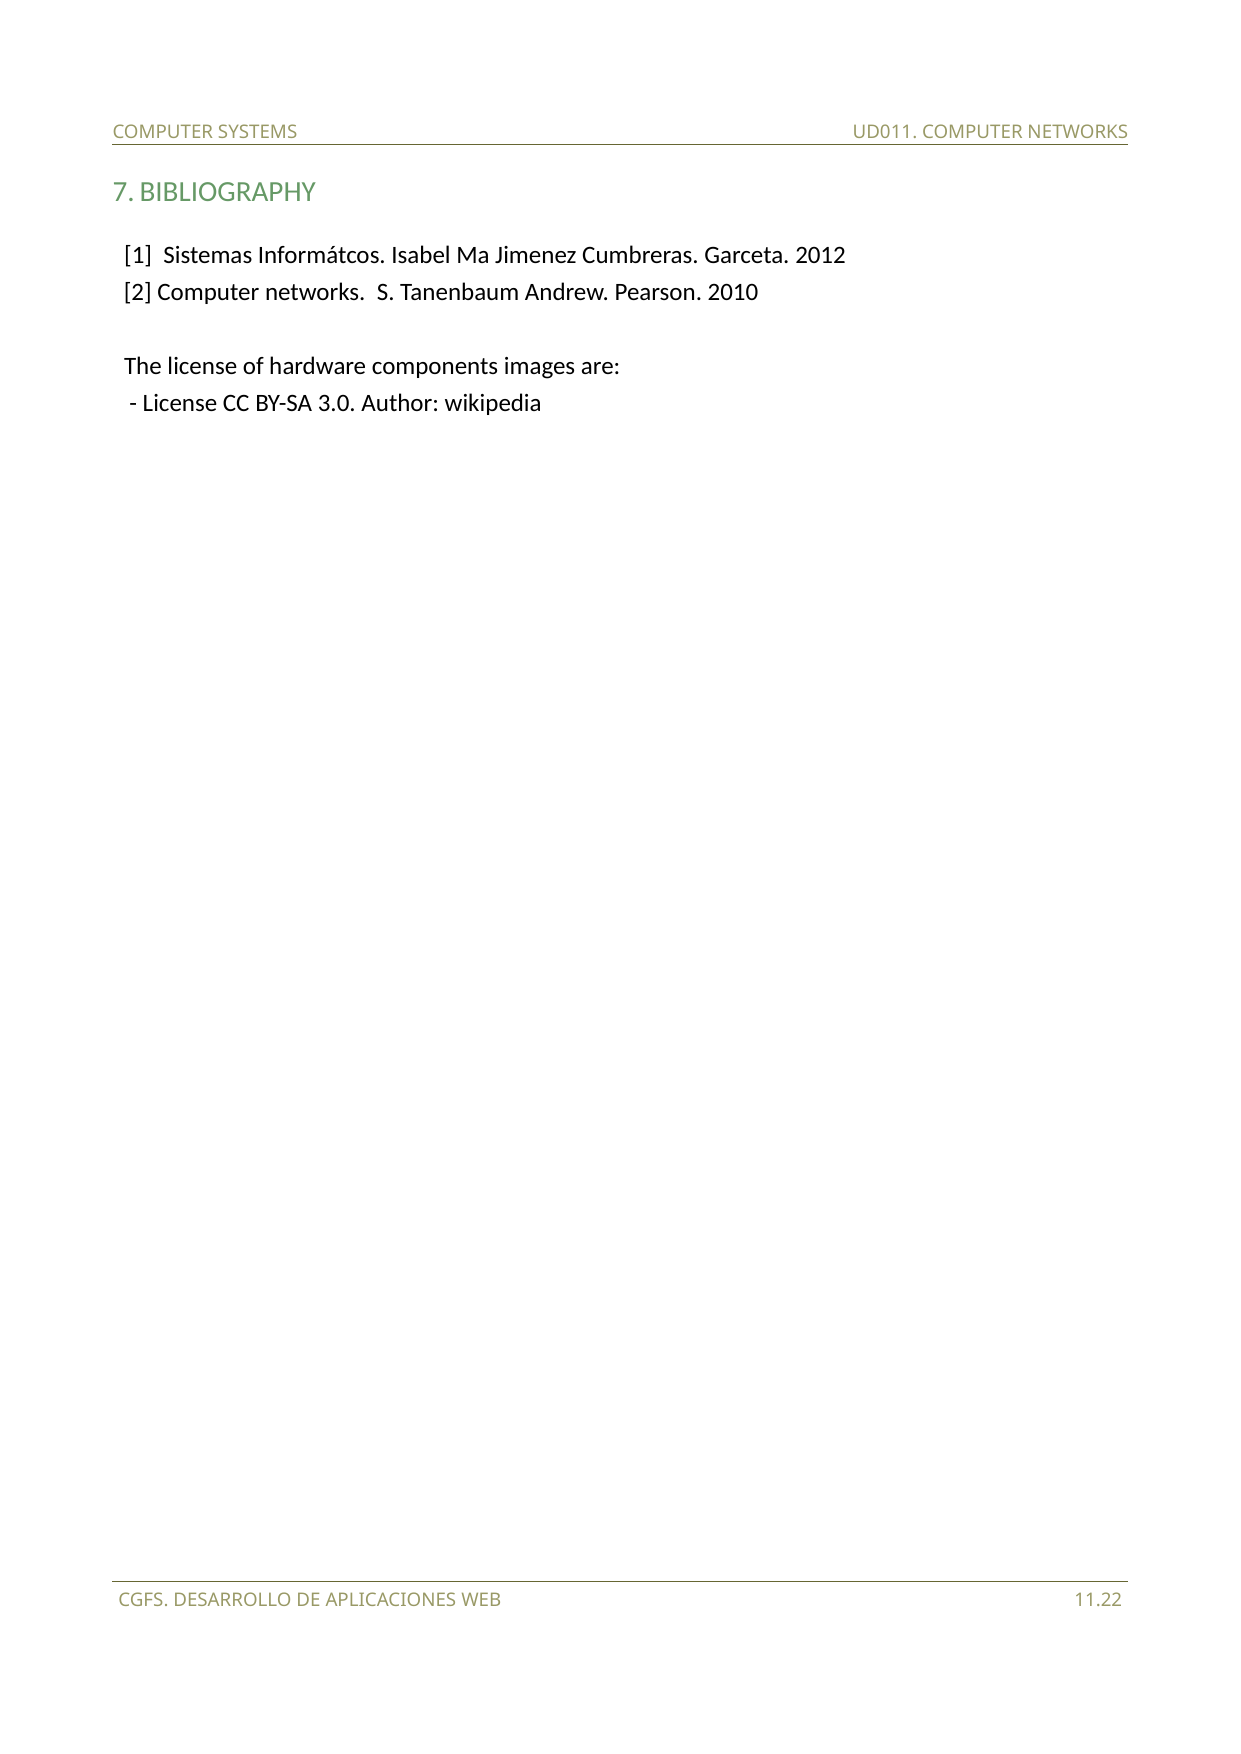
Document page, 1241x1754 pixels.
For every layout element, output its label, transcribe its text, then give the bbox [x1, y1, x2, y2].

text [1] Sistemas Informátcos. Isabel Ma Jimenez Cumbreras. Garceta. 2012 [112, 239, 1128, 269]
text [2] Computer networks. S. Tanenbaum Andrew. Pearson. 2010 [112, 276, 1128, 306]
text The license of hardware components images are: [112, 350, 1128, 380]
text - License CC BY-SA 3.0. Author: wikipedia [112, 387, 1128, 417]
subtitle Bibliography [112, 173, 1128, 209]
